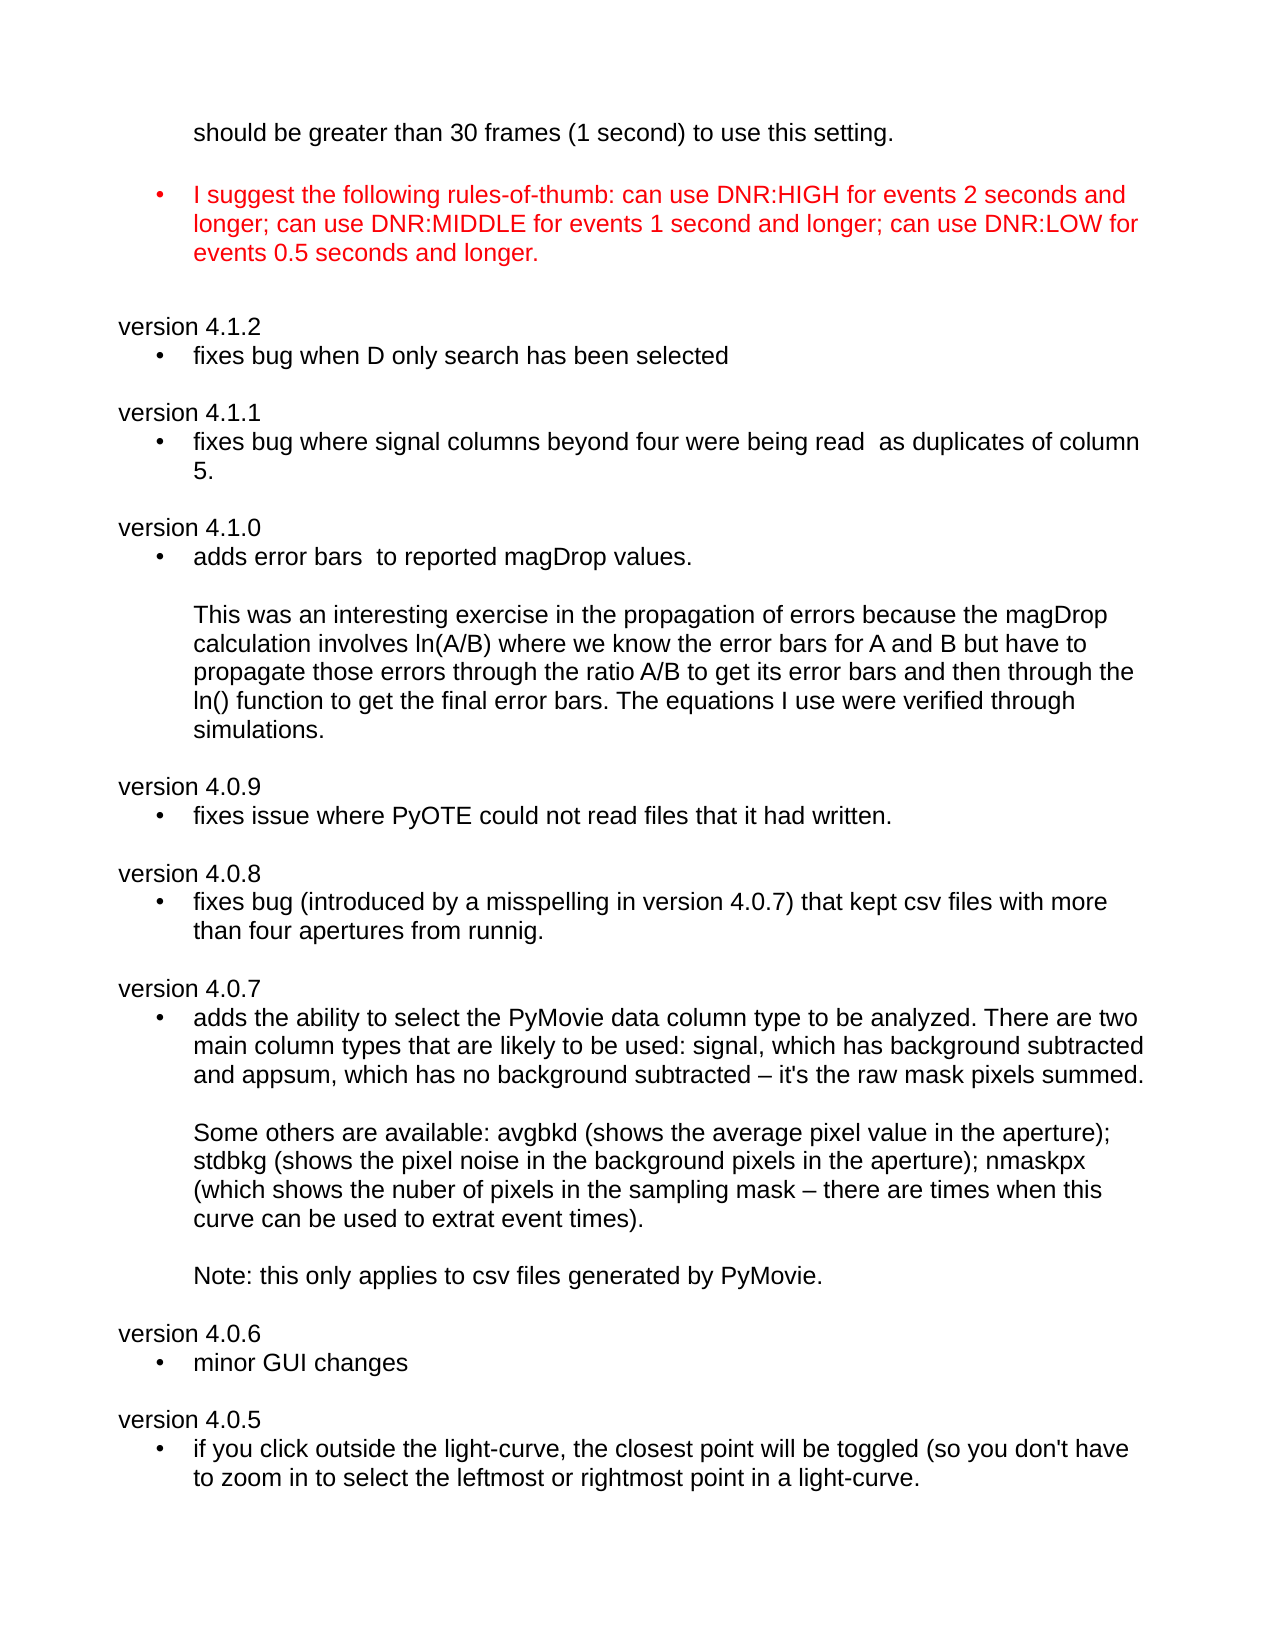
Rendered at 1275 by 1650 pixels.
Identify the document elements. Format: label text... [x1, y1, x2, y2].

text version 4.0.6 [118, 1319, 1157, 1348]
text version 4.0.5 [118, 1405, 1157, 1434]
list fixes bug when D only search has been selected [156, 341, 1157, 398]
text version 4.1.0 [118, 513, 1157, 542]
list if you click outside the light-curve, the closest point will be toggled (so you don't have to zoom in to select the leftmost or rightmost point in a light-curve. [156, 1434, 1157, 1520]
text version 4.0.9 [118, 772, 1157, 801]
text version 4.1.1 [118, 398, 1157, 427]
list fixes issue where PyOTE could not read files that it had written. [156, 801, 1157, 859]
list fixes bug where signal columns beyond four were being read as duplicates of column 5. [156, 427, 1157, 513]
list adds the ability to select the PyMovie data column type to be analyzed. There are two main column types that are likely to be used: signal, which has background subtracted and appsum, which has no background subtracted – it's the raw mask pixels summed. Some others are available: avgbkd (shows the average pixel value in the aperture); stdbkg (shows the pixel noise in the background pixels in the aperture); nmaskpx (which shows the nuber of pixels in the sampling mask – there are times when this curve can be used to extrat event times). Note: this only applies to csv files generated by PyMovie. [156, 1002, 1157, 1319]
list I suggest the following rules-of-thumb: can use DNR:HIGH for events 2 seconds and longer; can use DNR:MIDDLE for events 1 second and longer; can use DNR:LOW for events 0.5 seconds and longer. [156, 180, 1157, 267]
list should be greater than 30 frames (1 second) to use this setting. [156, 118, 1157, 147]
list fixes bug (introduced by a misspelling in version 4.0.7) that kept csv files with more than four apertures from runnig. [156, 887, 1157, 974]
list minor GUI changes [156, 1348, 1157, 1405]
list adds error bars to reported magDrop values. This was an interesting exercise in the propagation of errors because the magDrop calculation involves ln(A/B) where we know the error bars for A and B but have to propagate those errors through the ratio A/B to get its error bars and then through the ln() function to get the final error bars. The equations I use were verified through simulations. [156, 542, 1157, 772]
text version 4.1.2 [118, 312, 1157, 341]
text version 4.0.8 [118, 859, 1157, 887]
text version 4.0.7 [118, 974, 1157, 1002]
